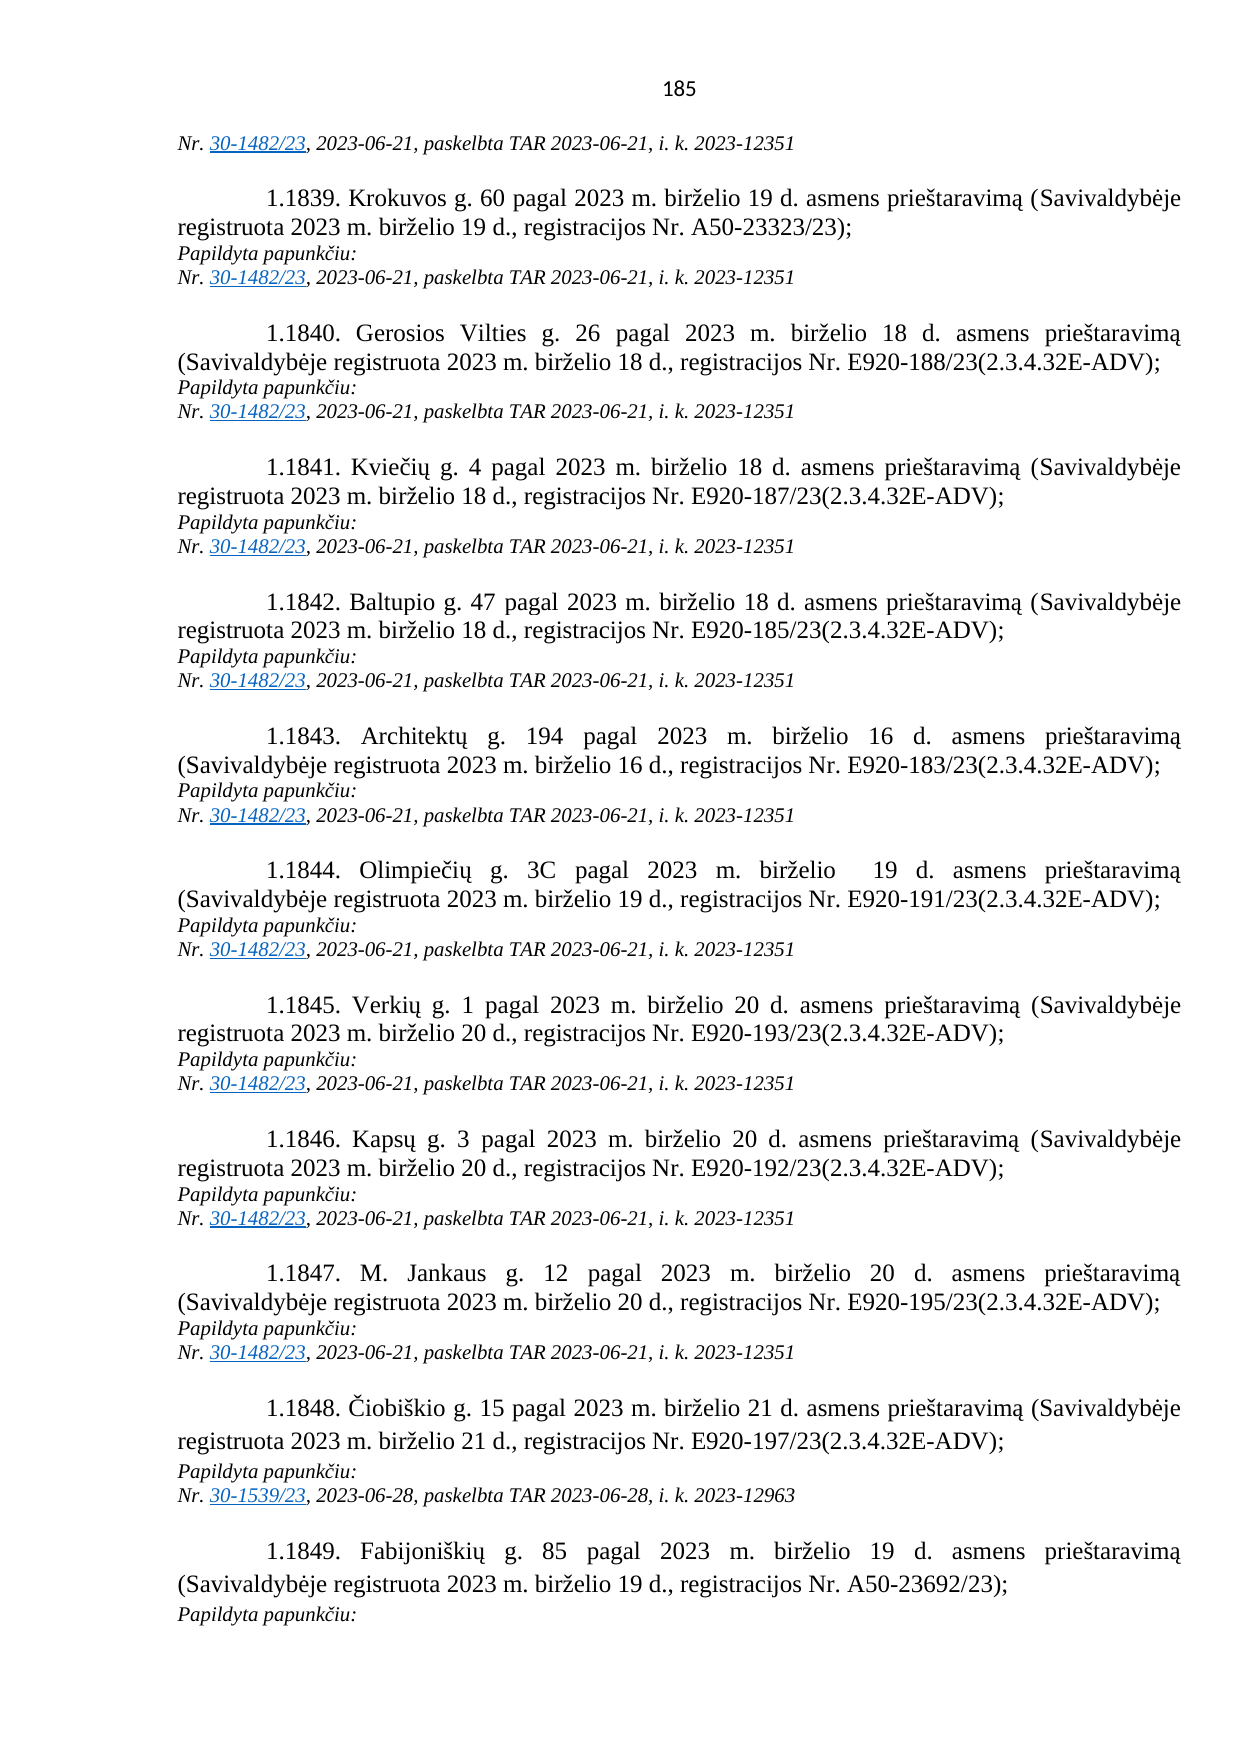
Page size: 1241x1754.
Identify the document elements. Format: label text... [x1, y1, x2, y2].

text 1.1842. Baltupio g. 47 pagal 2023 m. birželio 18 d. asmens prieštaravimą (Savivaldybėje registruota 2023 m. birželio 18 d., registracijos Nr. E920-185/23(2.3.4.32E-ADV); [177, 587, 1181, 644]
text Nr. 30-1482/23, 2023-06-21, paskelbta TAR 2023-06-21, i. k. 2023-12351 [177, 131, 1181, 155]
text Nr. 30-1482/23, 2023-06-21, paskelbta TAR 2023-06-21, i. k. 2023-12351 [177, 265, 1181, 289]
text Papildyta papunkčiu: [177, 778, 1181, 802]
text Papildyta papunkčiu: [177, 510, 1181, 534]
text 1.1840. Gerosios Vilties g. 26 pagal 2023 m. birželio 18 d. asmens prieštaravimą (Savivaldybėje registruota 2023 m. birželio 18 d., registracijos Nr. E920-188/23(2.3.4.32E-ADV); [177, 318, 1181, 375]
text Nr. 30-1539/23, 2023-06-28, paskelbta TAR 2023-06-28, i. k. 2023-12963 [177, 1483, 1181, 1507]
text 1.1849. Fabijoniškių g. 85 pagal 2023 m. birželio 19 d. asmens prieštaravimą (Savivaldybėje registruota 2023 m. birželio 19 d., registracijos Nr. A50-23692/23); [177, 1536, 1181, 1597]
text Nr. 30-1482/23, 2023-06-21, paskelbta TAR 2023-06-21, i. k. 2023-12351 [177, 1340, 1181, 1364]
text Nr. 30-1482/23, 2023-06-21, paskelbta TAR 2023-06-21, i. k. 2023-12351 [177, 802, 1181, 827]
text Papildyta papunkčiu: [177, 1602, 1181, 1626]
text Papildyta papunkčiu: [177, 644, 1181, 668]
text 1.1843. Architektų g. 194 pagal 2023 m. birželio 16 d. asmens prieštaravimą (Savivaldybėje registruota 2023 m. birželio 16 d., registracijos Nr. E920-183/23(2.3.4.32E-ADV); [177, 721, 1181, 778]
text 1.1844. Olimpiečių g. 3C pagal 2023 m. birželio 19 d. asmens prieštaravimą (Savivaldybėje registruota 2023 m. birželio 19 d., registracijos Nr. E920-191/23(2.3.4.32E-ADV); [177, 855, 1181, 913]
text Papildyta papunkčiu: [177, 1459, 1181, 1483]
text 1.1841. Kviečių g. 4 pagal 2023 m. birželio 18 d. asmens prieštaravimą (Savivaldybėje registruota 2023 m. birželio 18 d., registracijos Nr. E920-187/23(2.3.4.32E-ADV); [177, 452, 1181, 510]
text Nr. 30-1482/23, 2023-06-21, paskelbta TAR 2023-06-21, i. k. 2023-12351 [177, 1071, 1181, 1095]
text 1.1839. Krokuvos g. 60 pagal 2023 m. birželio 19 d. asmens prieštaravimą (Savivaldybėje registruota 2023 m. birželio 19 d., registracijos Nr. A50-23323/23); [177, 183, 1181, 241]
text Papildyta papunkčiu: [177, 375, 1181, 399]
text 1.1847. M. Jankaus g. 12 pagal 2023 m. birželio 20 d. asmens prieštaravimą (Savivaldybėje registruota 2023 m. birželio 20 d., registracijos Nr. E920-195/23(2.3.4.32E-ADV); [177, 1258, 1181, 1316]
text Papildyta papunkčiu: [177, 913, 1181, 937]
text Papildyta papunkčiu: [177, 1316, 1181, 1340]
text Papildyta papunkčiu: [177, 241, 1181, 265]
text Nr. 30-1482/23, 2023-06-21, paskelbta TAR 2023-06-21, i. k. 2023-12351 [177, 534, 1181, 558]
text Nr. 30-1482/23, 2023-06-21, paskelbta TAR 2023-06-21, i. k. 2023-12351 [177, 668, 1181, 692]
text 1.1848. Čiobiškio g. 15 pagal 2023 m. birželio 21 d. asmens prieštaravimą (Savivaldybėje registruota 2023 m. birželio 21 d., registracijos Nr. E920-197/23(2.3.4.32E-ADV); [177, 1393, 1181, 1454]
text Nr. 30-1482/23, 2023-06-21, paskelbta TAR 2023-06-21, i. k. 2023-12351 [177, 937, 1181, 961]
text Papildyta papunkčiu: [177, 1182, 1181, 1206]
text Papildyta papunkčiu: [177, 1047, 1181, 1071]
text 1.1845. Verkių g. 1 pagal 2023 m. birželio 20 d. asmens prieštaravimą (Savivaldybėje registruota 2023 m. birželio 20 d., registracijos Nr. E920-193/23(2.3.4.32E-ADV); [177, 990, 1181, 1047]
text 1.1846. Kapsų g. 3 pagal 2023 m. birželio 20 d. asmens prieštaravimą (Savivaldybėje registruota 2023 m. birželio 20 d., registracijos Nr. E920-192/23(2.3.4.32E-ADV); [177, 1124, 1181, 1182]
text Nr. 30-1482/23, 2023-06-21, paskelbta TAR 2023-06-21, i. k. 2023-12351 [177, 1206, 1181, 1230]
text Nr. 30-1482/23, 2023-06-21, paskelbta TAR 2023-06-21, i. k. 2023-12351 [177, 399, 1181, 423]
